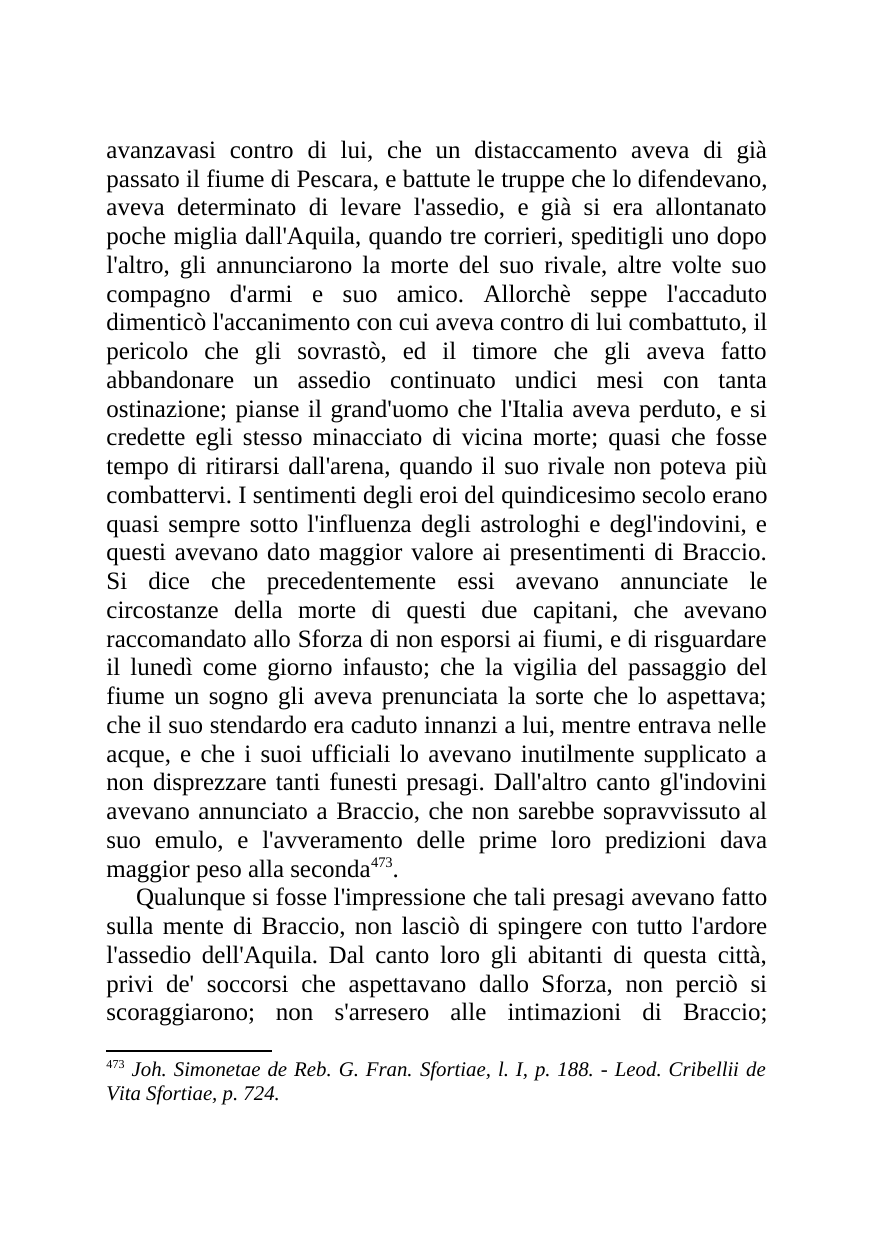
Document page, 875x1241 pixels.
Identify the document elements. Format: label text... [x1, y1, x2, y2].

text avanzavasi contro di lui, che un distaccamento aveva di già passato il fiume di Pescara, e battute le truppe che lo difendevano, aveva determinato di levare l'assedio, e già si era allontanato poche miglia dall'Aquila, quando tre corrieri, speditigli uno dopo l'altro, gli annunciarono la morte del suo rivale, altre volte suo compagno d'armi e suo amico. Allorchè seppe l'accaduto dimenticò l'accanimento con cui aveva contro di lui combattuto, il pericolo che gli sovrastò, ed il timore che gli aveva fatto abbandonare un assedio continuato undici mesi con tanta ostinazione; pianse il grand'uomo che l'Italia aveva perduto, e si credette egli stesso minacciato di vicina morte; quasi che fosse tempo di ritirarsi dall'arena, quando il suo rivale non poteva più combattervi. I sentimenti degli eroi del quindicesimo secolo erano quasi sempre sotto l'influenza degli astrologhi e degl'indovini, e questi avevano dato maggior valore ai presentimenti di Braccio. Si dice che precedentemente essi avevano annunciate le circostanze della morte di questi due capitani, che avevano raccomandato allo Sforza di non esporsi ai fiumi, e di risguardare il lunedì come giorno infausto; che la vigilia del passaggio del fiume un sogno gli aveva prenunciata la sorte che lo aspettava; che il suo stendardo era caduto innanzi a lui, mentre entrava nelle acque, e che i suoi ufficiali lo avevano inutilmente supplicato a non disprezzare tanti funesti presagi. Dall'altro canto gl'indovini avevano annunciato a Braccio, che non sarebbe sopravvissuto al suo emulo, e l'avveramento delle prime loro predizioni dava maggior peso alla seconda. [106, 135, 768, 882]
text Qualunque si fosse l'impressione che tali presagi avevano fatto sulla mente di Braccio, non lasciò di spingere con tutto l'ardore l'assedio dell'Aquila. Dal canto loro gli abitanti di questa città, privi de' soccorsi che aspettavano dallo Sforza, non perciò si scoraggiarono; non s'arresero alle intimazioni di Braccio; [106, 882, 768, 1026]
text Joh. Simonetae de Reb. G. Fran. Sfortiae, l. I, p. 188. - Leod. Cribellii de Vita Sfortiae, p. 724. [106, 1057, 768, 1105]
